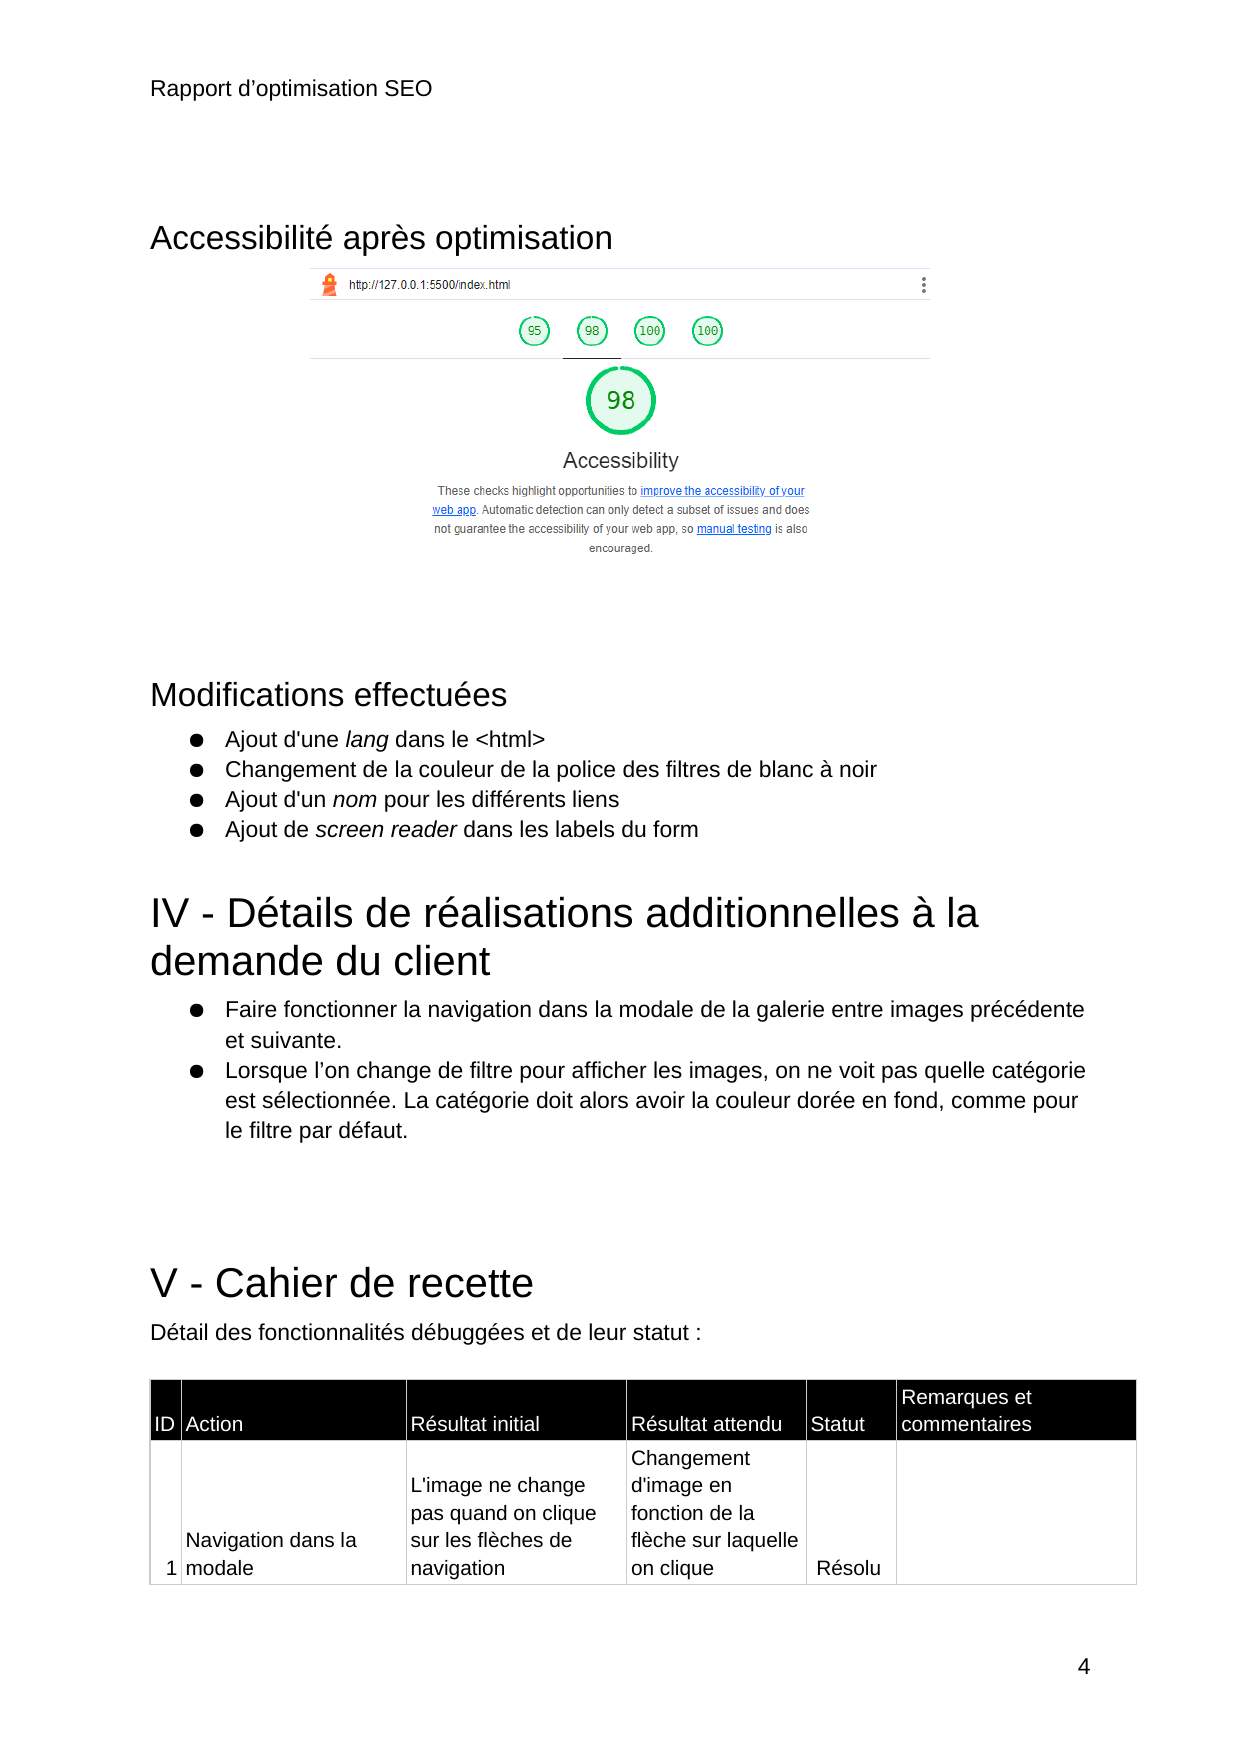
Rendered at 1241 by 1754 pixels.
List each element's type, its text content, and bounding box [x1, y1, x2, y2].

list Ajout d'un nom pour les différents liens [187, 786, 1090, 812]
table_cell Changement d'image en fonction de la flèche sur laquelle on clique [627, 1441, 806, 1583]
table_cell 1 [151, 1441, 181, 1583]
table_header ID [151, 1380, 181, 1440]
table_cell L'image ne change pas quand on clique sur les flèches de navigation [407, 1441, 626, 1583]
list Ajout d'une lang dans le <html> [187, 726, 1090, 752]
table_header Statut [807, 1380, 896, 1440]
subtitle IV - Détails de réalisations additionnelles à la demande du client [150, 888, 1090, 984]
list Changement de la couleur de la police des filtres de blanc à noir [187, 756, 1090, 782]
subtitle Accessibilité après optimisation [150, 218, 1090, 256]
table_cell Navigation dans la modale [182, 1441, 406, 1583]
picture [310, 268, 930, 573]
list Ajout de screen reader dans les labels du form [187, 816, 1090, 842]
table_header Résultat initial [407, 1380, 626, 1440]
text Détail des fonctionnalités débuggées et de leur statut : [150, 1319, 1090, 1345]
table_header Action [182, 1380, 406, 1440]
subtitle V - Cahier de recette [150, 1258, 1090, 1306]
list Lorsque l’on change de filtre pour afficher les images, on ne voit pas quelle catégorie est sélectionnée. La catégorie doit alors avoir la couleur dorée en fond, comme pour le filtre par défaut. [187, 1057, 1090, 1143]
subtitle Modifications effectuées [150, 674, 1090, 713]
table_cell Résolu [807, 1441, 896, 1583]
table_cell [897, 1441, 1136, 1583]
list Faire fonctionner la navigation dans la modale de la galerie entre images précédente et suivante. [187, 996, 1090, 1053]
table_header Résultat attendu [627, 1380, 806, 1440]
table_header Remarques et commentaires [897, 1380, 1136, 1440]
